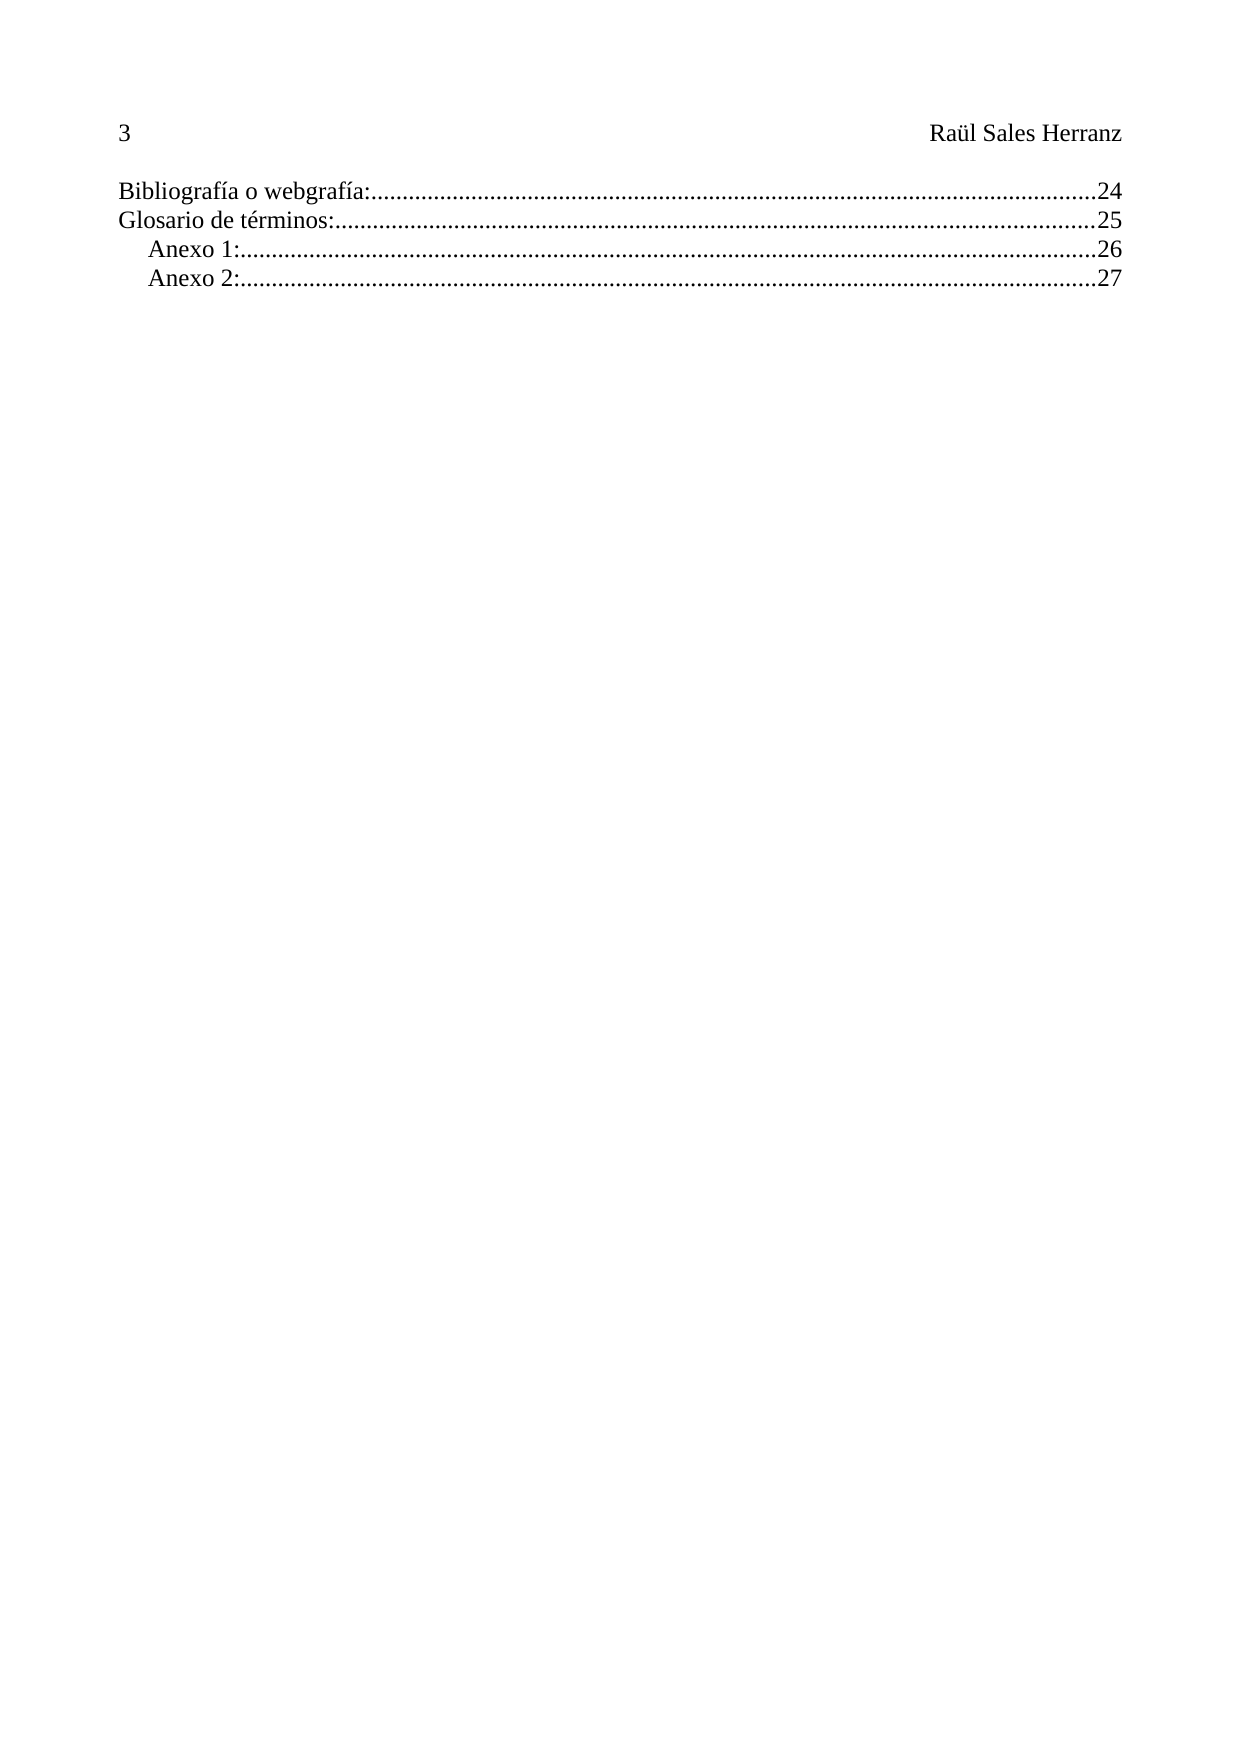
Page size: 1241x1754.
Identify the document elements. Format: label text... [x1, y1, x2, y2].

text Anexo 2: 27 [148, 263, 1122, 291]
text Glosario de términos: 25 [118, 205, 1122, 234]
text Anexo 1: 26 [148, 234, 1122, 263]
text Bibliografía o webgrafía: 24 [118, 176, 1122, 205]
